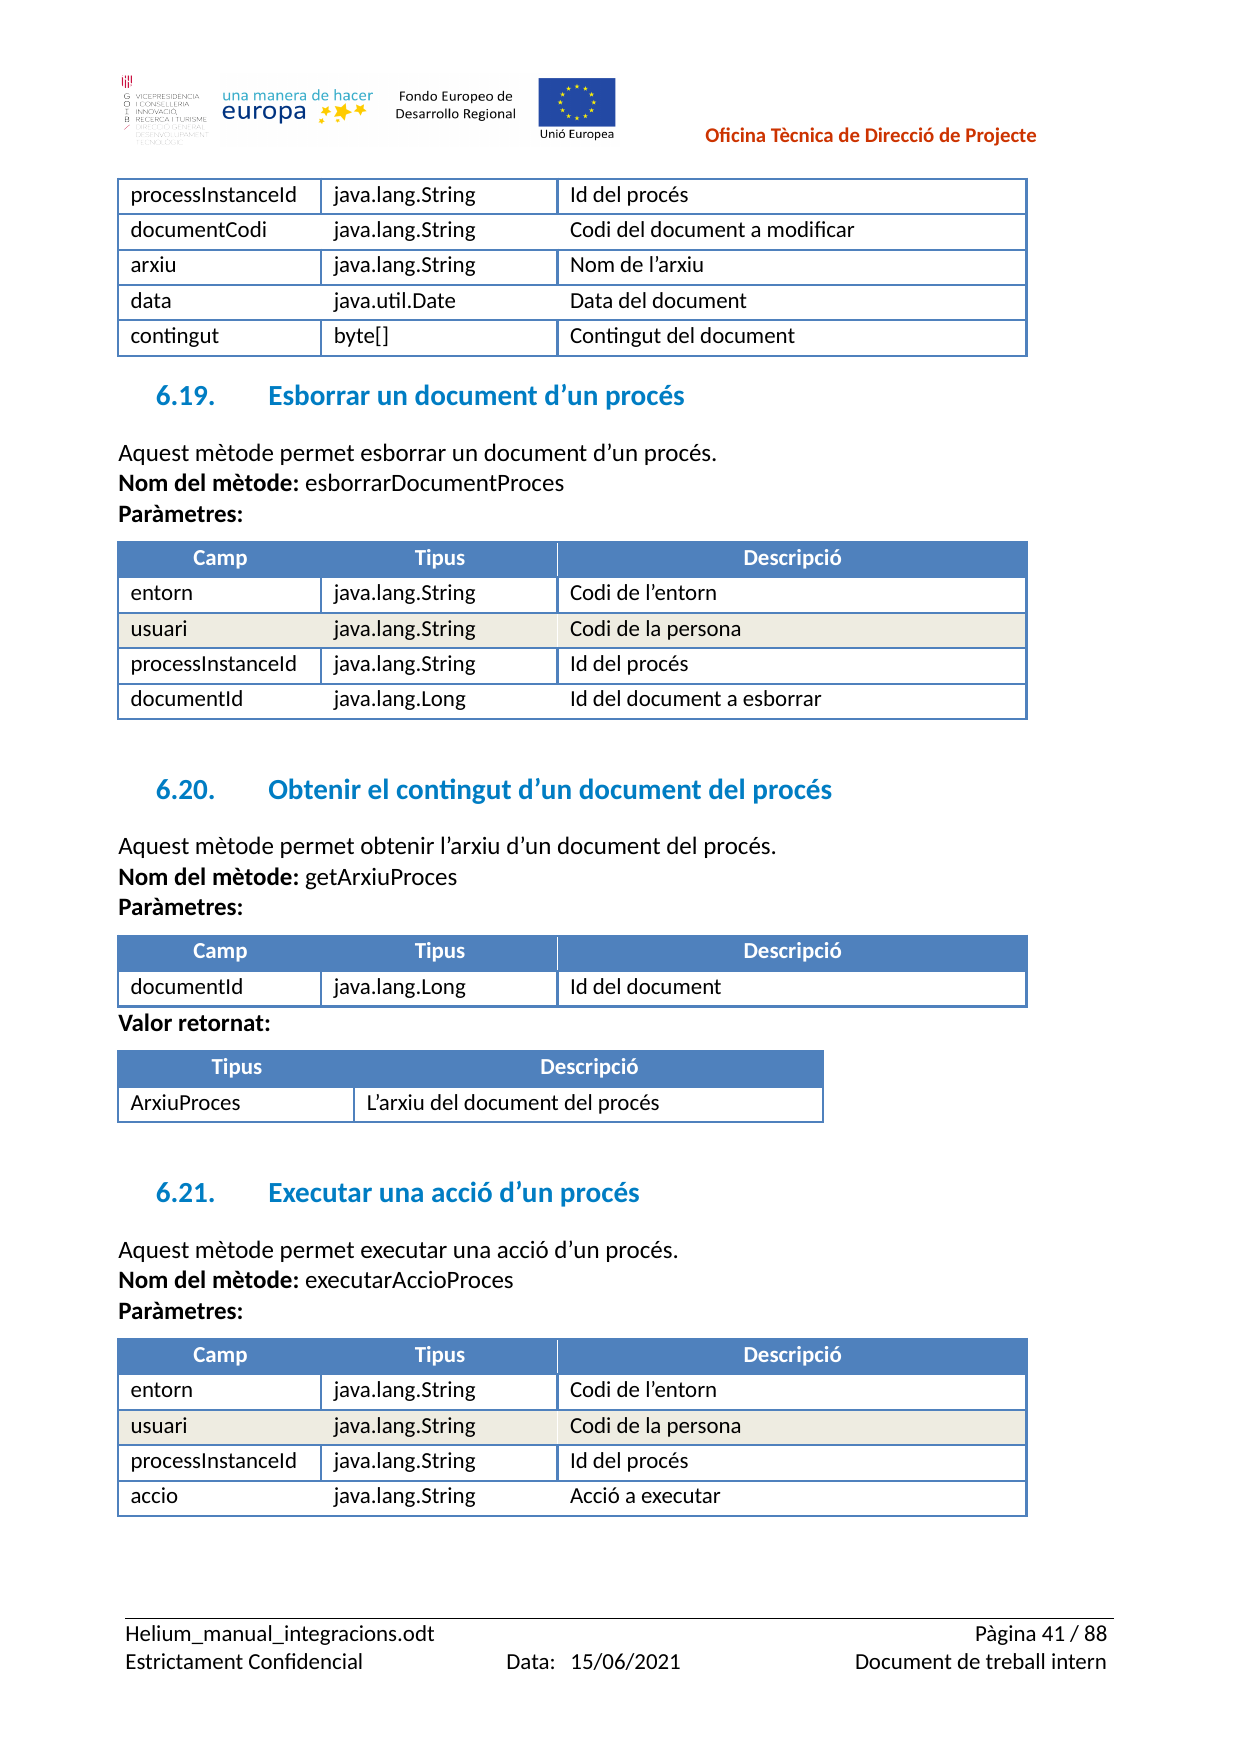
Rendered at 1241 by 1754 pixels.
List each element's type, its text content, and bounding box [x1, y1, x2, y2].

table_cell java.lang.String [322, 251, 556, 284]
table_cell Codi de la persona [558, 614, 1025, 647]
table_cell documentCodi [119, 215, 321, 248]
text Nom del mètode: executarAccioProces Paràmetres: [118, 1264, 1122, 1325]
table_cell java.lang.String [322, 1375, 556, 1409]
text Aquest mètode permet esborrar un document d’un procés. [118, 437, 1122, 467]
table_cell java.lang.Long [322, 972, 556, 1005]
table_cell Id del procés [559, 1446, 1025, 1479]
table_cell arxiu [119, 251, 320, 284]
table_cell java.lang.String [322, 180, 556, 213]
table_cell documentId [119, 972, 320, 1005]
table_header Descripció [354, 1053, 822, 1086]
picture [118, 73, 213, 147]
table_cell data [119, 286, 321, 319]
table_cell contingut [119, 321, 320, 355]
picture [219, 73, 621, 147]
table_cell L’arxiu del document del procés [355, 1088, 822, 1121]
table_cell processInstanceId [119, 180, 320, 213]
table_cell Codi de la persona [558, 1411, 1025, 1444]
text Aquest mètode permet executar una acció d’un procés. [118, 1234, 1122, 1264]
table_cell Nom de l’arxiu [559, 251, 1025, 284]
table_cell Codi de l’entorn [559, 578, 1025, 612]
table_cell Id del document [559, 972, 1025, 1005]
table_cell java.lang.String [321, 1482, 557, 1515]
table_cell java.lang.String [321, 215, 557, 248]
table_header Descripció [558, 1340, 1025, 1373]
table_cell Codi de l’entorn [559, 1375, 1025, 1409]
table_cell java.lang.String [322, 649, 556, 682]
table_header Camp [119, 543, 321, 576]
subtitle Esborrar un document d’un procés [156, 377, 1122, 413]
table_header Tipus [321, 937, 557, 970]
table_cell Id del document a esborrar [558, 685, 1025, 718]
text Nom del mètode: esborrarDocumentProces Paràmetres: [118, 467, 1122, 528]
subtitle Obtenir el contingut d’un document del procés [156, 771, 1122, 807]
table_header Tipus [119, 1053, 354, 1086]
table_cell documentId [119, 685, 321, 718]
table_cell processInstanceId [119, 649, 320, 682]
table_cell byte[] [322, 321, 556, 355]
table_cell Id del procés [559, 649, 1025, 682]
table_cell java.lang.String [321, 1411, 557, 1444]
table_cell Contingut del document [559, 321, 1025, 355]
table_cell processInstanceId [119, 1446, 320, 1479]
table_cell ArxiuProces [119, 1088, 353, 1121]
subtitle Executar una acció d’un procés [156, 1174, 1122, 1210]
table_header Camp [119, 1340, 321, 1373]
table_header Tipus [321, 543, 557, 576]
table_cell java.lang.String [322, 578, 556, 612]
table_cell usuari [119, 614, 321, 647]
table_cell java.lang.String [321, 614, 557, 647]
table_header Descripció [558, 937, 1025, 970]
table_cell java.lang.String [322, 1446, 556, 1479]
text Nom del mètode: getArxiuProces Paràmetres: [118, 861, 1122, 922]
table_cell entorn [119, 1375, 320, 1409]
table_header Camp [119, 937, 321, 970]
table_cell Data del document [558, 286, 1025, 319]
text Aquest mètode permet obtenir l’arxiu d’un document del procés. [118, 830, 1122, 861]
table_cell usuari [119, 1411, 321, 1444]
table_header Tipus [321, 1340, 557, 1373]
table_cell java.lang.Long [321, 685, 557, 718]
table_cell Acció a executar [558, 1482, 1025, 1515]
text Valor retornat: [118, 1007, 1122, 1038]
table_cell Id del procés [559, 180, 1025, 213]
table_cell entorn [119, 578, 320, 612]
table_header Descripció [558, 543, 1025, 576]
table_cell accio [119, 1482, 321, 1515]
table_cell Codi del document a modificar [558, 215, 1025, 248]
table_cell java.util.Date [321, 286, 557, 319]
